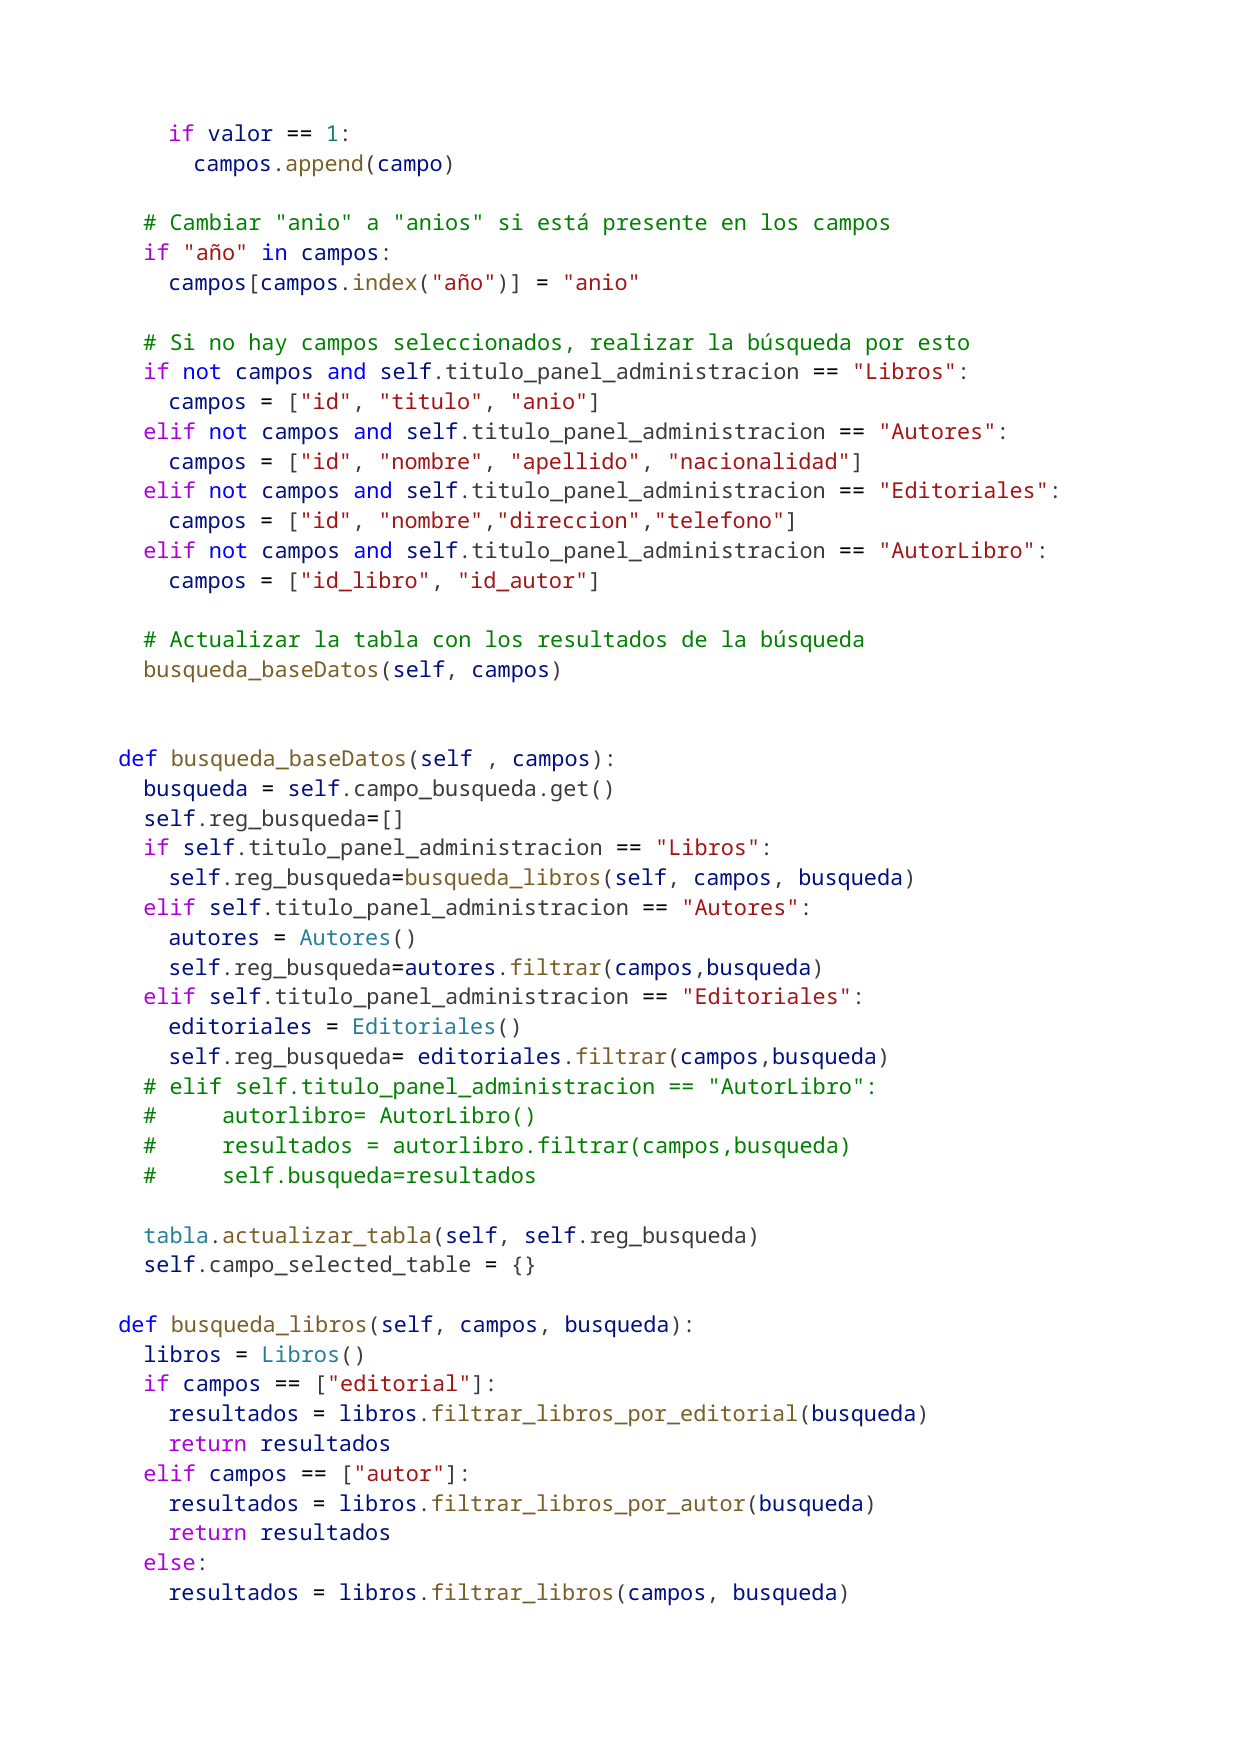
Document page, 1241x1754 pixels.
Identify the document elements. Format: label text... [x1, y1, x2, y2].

text # Si no hay campos seleccionados, realizar la búsqueda por esto [118, 326, 1122, 356]
text campos = ["id", "titulo", "anio"] [118, 386, 1122, 416]
text self.reg_busqueda= editoriales.filtrar(campos,busqueda) [118, 1041, 1122, 1071]
text campos = ["id", "nombre", "apellido", "nacionalidad"] [118, 446, 1122, 475]
text busqueda_baseDatos(self, campos) [118, 654, 1122, 684]
text editoriales = Editoriales() [118, 1011, 1122, 1041]
text # Cambiar "anio" a "anios" si está presente en los campos [118, 207, 1122, 237]
text if not campos and self.titulo_panel_administracion == "Libros": [118, 356, 1122, 386]
text resultados = libros.filtrar_libros(campos, busqueda) [118, 1577, 1122, 1607]
text def busqueda_libros(self, campos, busqueda): [118, 1309, 1122, 1339]
text else: [118, 1547, 1122, 1577]
text # self.busqueda=resultados [118, 1160, 1122, 1190]
text elif self.titulo_panel_administracion == "Editoriales": [118, 981, 1122, 1011]
text libros = Libros() [118, 1339, 1122, 1368]
text if campos == ["editorial"]: [118, 1368, 1122, 1398]
text def busqueda_baseDatos(self , campos): [118, 743, 1122, 773]
text campos = ["id_libro", "id_autor"] [118, 565, 1122, 594]
text elif not campos and self.titulo_panel_administracion == "Autores": [118, 416, 1122, 446]
text campos[campos.index("año")] = "anio" [118, 267, 1122, 297]
text if "año" in campos: [118, 237, 1122, 267]
text campos = ["id", "nombre","direccion","telefono"] [118, 505, 1122, 535]
text self.reg_busqueda=autores.filtrar(campos,busqueda) [118, 952, 1122, 981]
text elif self.titulo_panel_administracion == "Autores": [118, 892, 1122, 922]
text resultados = libros.filtrar_libros_por_autor(busqueda) [118, 1488, 1122, 1517]
text return resultados [118, 1428, 1122, 1458]
text busqueda = self.campo_busqueda.get() [118, 773, 1122, 803]
text if valor == 1: [118, 118, 1122, 148]
text self.reg_busqueda=[] [118, 803, 1122, 832]
text self.campo_selected_table = {} [118, 1249, 1122, 1279]
text elif not campos and self.titulo_panel_administracion == "AutorLibro": [118, 535, 1122, 565]
text elif not campos and self.titulo_panel_administracion == "Editoriales": [118, 475, 1122, 505]
text autores = Autores() [118, 922, 1122, 952]
text elif campos == ["autor"]: [118, 1458, 1122, 1488]
text # autorlibro= AutorLibro() [118, 1101, 1122, 1130]
text # elif self.titulo_panel_administracion == "AutorLibro": [118, 1071, 1122, 1101]
text # resultados = autorlibro.filtrar(campos,busqueda) [118, 1130, 1122, 1160]
text self.reg_busqueda=busqueda_libros(self, campos, busqueda) [118, 862, 1122, 892]
text campos.append(campo) [118, 148, 1122, 178]
text return resultados [118, 1517, 1122, 1547]
text resultados = libros.filtrar_libros_por_editorial(busqueda) [118, 1398, 1122, 1428]
text # Actualizar la tabla con los resultados de la búsqueda [118, 624, 1122, 654]
text if self.titulo_panel_administracion == "Libros": [118, 832, 1122, 862]
text tabla.actualizar_tabla(self, self.reg_busqueda) [118, 1219, 1122, 1249]
